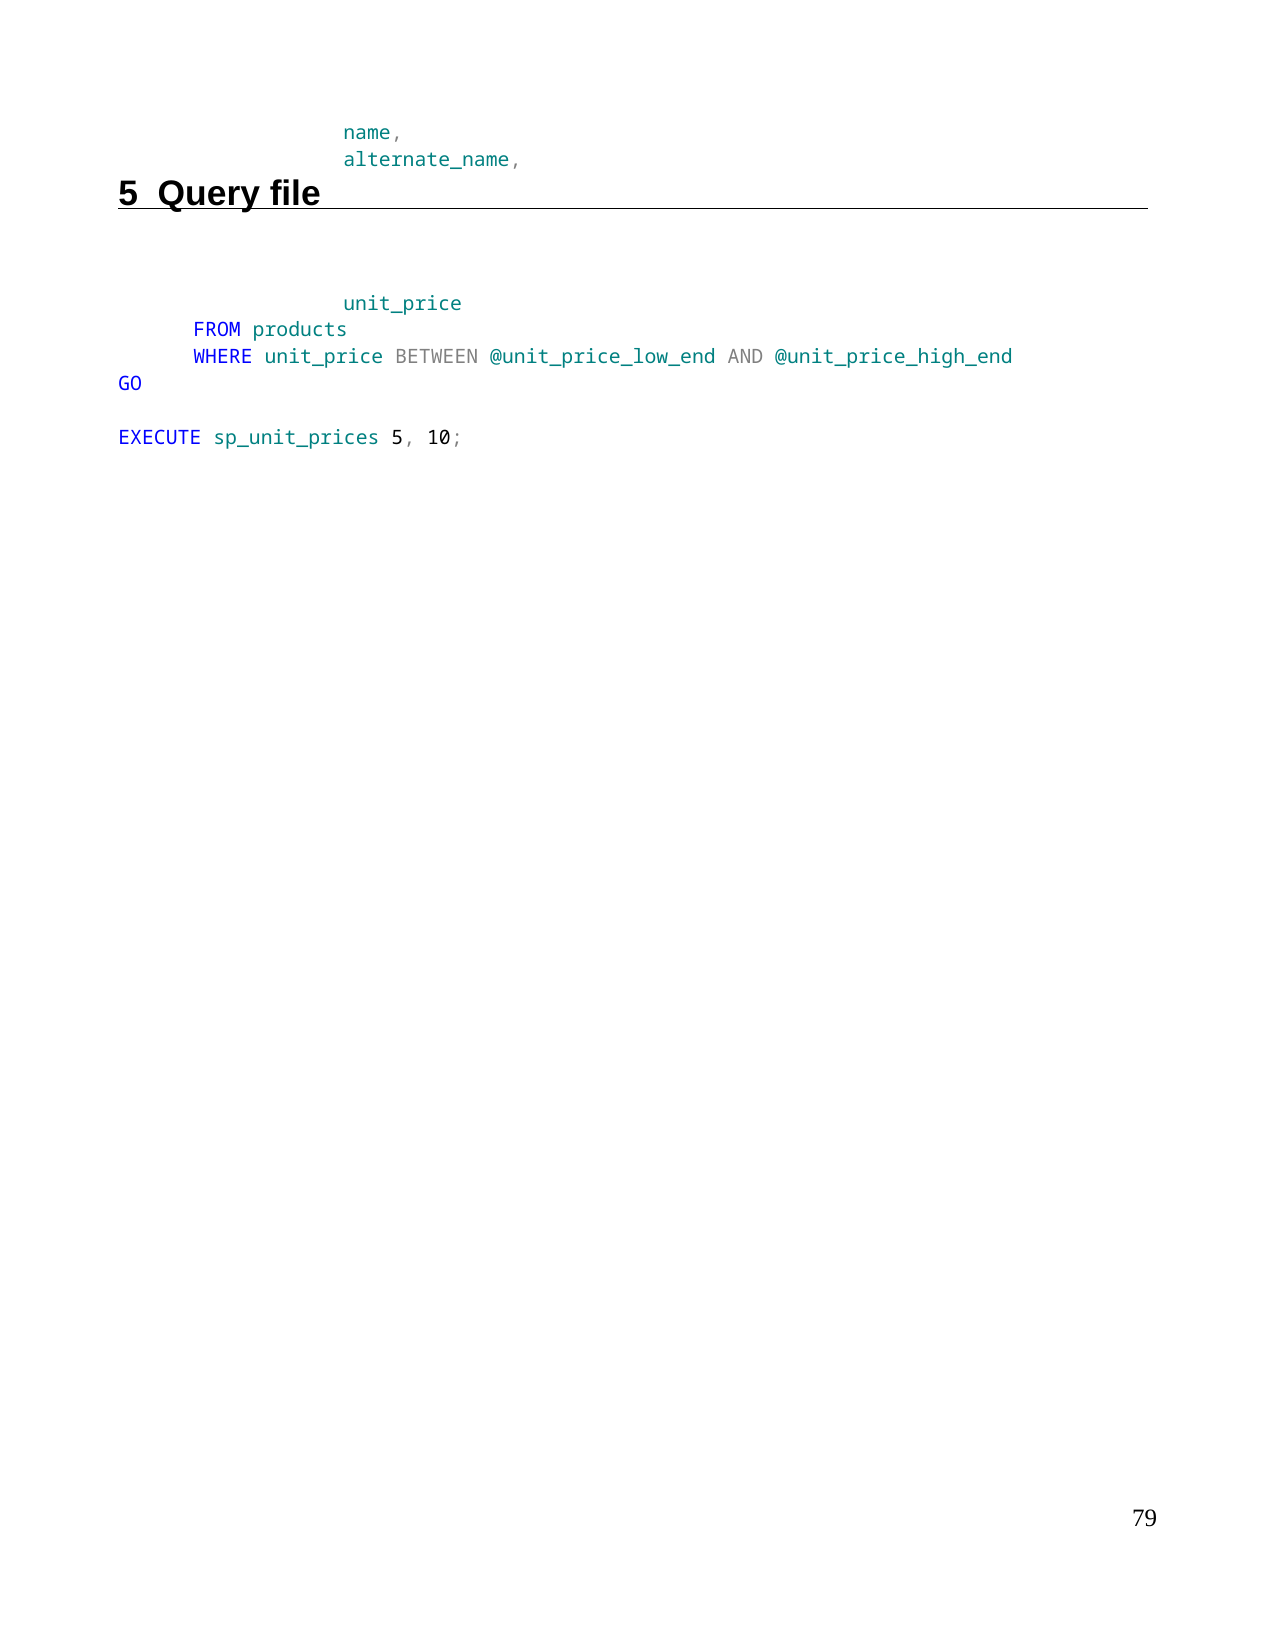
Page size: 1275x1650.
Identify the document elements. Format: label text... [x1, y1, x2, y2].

text GO [118, 370, 1157, 397]
text unit_price [118, 289, 1157, 316]
text alternate_name, [118, 145, 1157, 172]
text 5 Query file [118, 172, 1157, 213]
text WHERE unit_price BETWEEN @unit_price_low_end AND @unit_price_high_end [118, 343, 1157, 370]
text FROM products [118, 316, 1157, 343]
text name, [118, 118, 1157, 145]
text EXECUTE sp_unit_prices 5, 10; [118, 424, 1157, 451]
